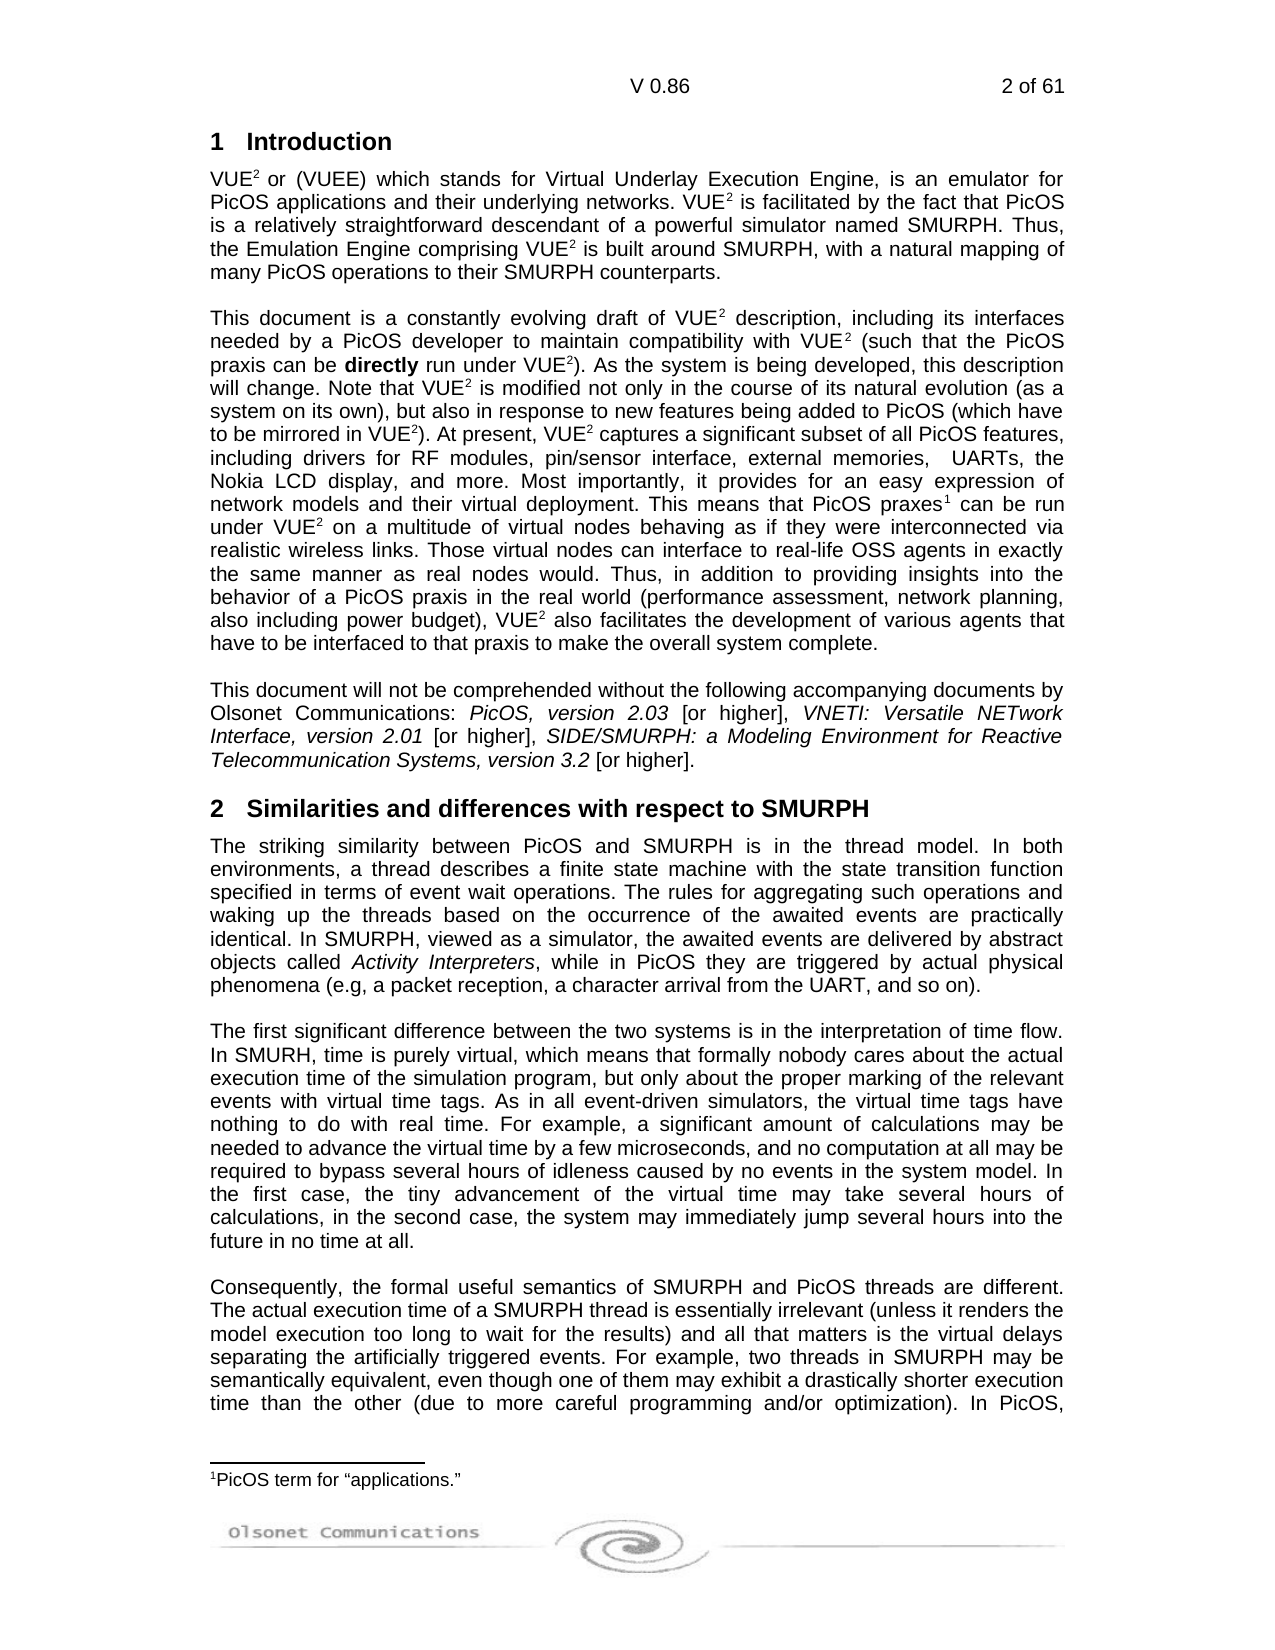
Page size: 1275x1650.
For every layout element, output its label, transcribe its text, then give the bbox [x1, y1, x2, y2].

text The first significant difference between the two systems is in the interpretation of time flow. In SMURH, time is purely virtual, which means that formally nobody cares about the actual execution time of the simulation program, but only about the proper marking of the relevant events with virtual time tags. As in all event-driven simulators, the virtual time tags have nothing to do with real time. For example, a significant amount of calculations may be needed to advance the virtual time by a few microseconds, and no computation at all may be required to bypass several hours of idleness caused by no events in the system model. In the first case, the tiny advancement of the virtual time may take several hours of calculations, in the second case, the system may immediately jump several hours into the future in no time at all. [210, 1020, 1065, 1252]
picture [210, 1504, 1065, 1596]
text PicOS term for “applications.” [210, 1469, 1065, 1490]
text VUE2 or (VUEE) which stands for Virtual Underlay Execution Engine, is an emulator for PicOS applications and their underlying networks. VUE2 is facilitated by the fact that PicOS is a relatively straightforward descendant of a powerful simulator named SMURPH. Thus, the Emulation Engine comprising VUE2 is built around SMURPH, with a natural mapping of many PicOS operations to their SMURPH counterparts. [210, 167, 1065, 283]
text The striking similarity between PicOS and SMURPH is in the thread model. In both environments, a thread describes a finite state machine with the state transition function specified in terms of event wait operations. The rules for aggregating such operations and waking up the threads based on the occurrence of the awaited events are practically identical. In SMURPH, viewed as a simulator, the awaited events are delivered by abstract objects called Activity Interpreters, while in PicOS they are triggered by actual physical phenomena (e.g, a packet reception, a character arrival from the UART, and so on). [210, 834, 1065, 997]
text This document will not be comprehended without the following accompanying documents by Olsonet Communications: PicOS, version 2.03 [or higher], VNETI: Versatile NETwork Interface, version 2.01 [or higher], SIDE/SMURPH: a Modeling Environment for Reactive Telecommunication Systems, version 3.2 [or higher]. [210, 678, 1065, 771]
subtitle Introduction [210, 128, 1065, 156]
subtitle Similarities and differences with respect to SMURPH [210, 794, 1065, 822]
text Consequently, the formal useful semantics of SMURPH and PicOS threads are different. The actual execution time of a SMURPH thread is essentially irrelevant (unless it renders the model execution too long to wait for the results) and all that matters is the virtual delays separating the artificially triggered events. For example, two threads in SMURPH may be semantically equivalent, even though one of them may exhibit a drastically shorter execution time than the other (due to more careful programming and/or optimization). In PicOS, [210, 1276, 1065, 1415]
text This document is a constantly evolving draft of VUE2 description, including its interfaces needed by a PicOS developer to maintain compatibility with VUE2 (such that the PicOS praxis can be directly run under VUE2). As the system is being developed, this description will change. Note that VUE2 is modified not only in the course of its natural evolution (as a system on its own), but also in response to new features being added to PicOS (which have to be mirrored in VUE2). At present, VUE2 captures a significant subset of all PicOS features, including drivers for RF modules, pin/sensor interface, external memories, UARTs, the Nokia LCD display, and more. Most importantly, it provides for an easy expression of network models and their virtual deployment. This means that PicOS praxes can be run under VUE2 on a multitude of virtual nodes behaving as if they were interconnected via realistic wireless links. Those virtual nodes can interface to real-life OSS agents in exactly the same manner as real nodes would. Thus, in addition to providing insights into the behavior of a PicOS praxis in the real world (performance assessment, network planning, also including power budget), VUE2 also facilitates the development of various agents that have to be interfaced to that praxis to make the overall system complete. [210, 307, 1065, 655]
